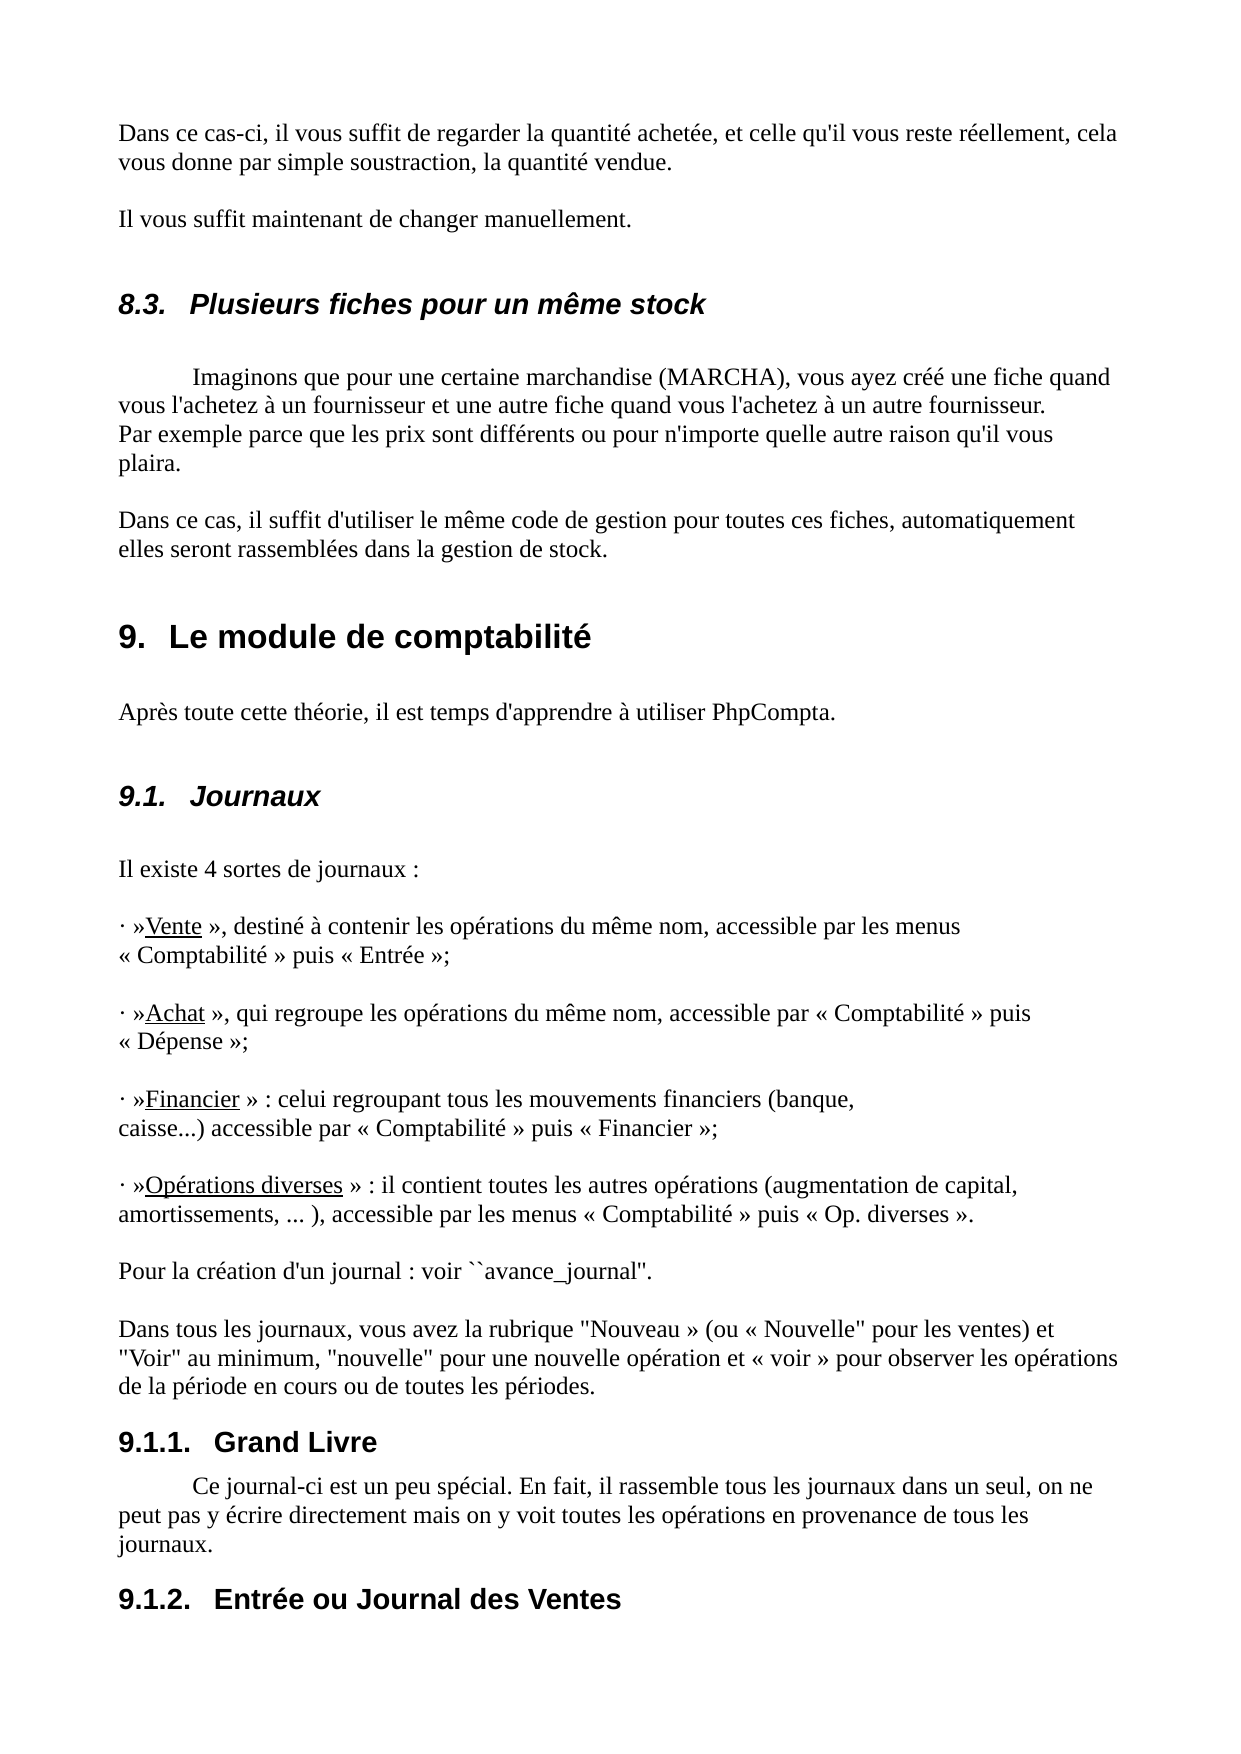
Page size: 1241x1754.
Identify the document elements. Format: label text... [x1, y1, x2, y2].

text Dans ce cas, il suffit d'utiliser le même code de gestion pour toutes ces fiches, automatiquement elles seront rassemblées dans la gestion de stock. [118, 505, 1122, 563]
text Imaginons que pour une certaine marchandise (MARCHA), vous ayez créé une fiche quand vous l'achetez à un fournisseur et une autre fiche quand vous l'achetez à un autre fournisseur. [118, 362, 1122, 419]
text · »Financier » : celui regroupant tous les mouvements financiers (banque, [118, 1084, 1122, 1113]
text · »Vente », destiné à contenir les opérations du même nom, accessible par les menus « Comptabilité » puis « Entrée »; [118, 911, 1122, 969]
subtitle Plusieurs fiches pour un même stock [118, 287, 1122, 320]
text Dans ce cas-ci, il vous suffit de regarder la quantité achetée, et celle qu'il vous reste réellement, cela vous donne par simple soustraction, la quantité vendue. [118, 118, 1122, 176]
text Après toute cette théorie, il est temps d'apprendre à utiliser PhpCompta. [118, 697, 1122, 725]
text caisse...) accessible par « Comptabilité » puis « Financier »; [118, 1113, 1122, 1141]
subtitle Le module de comptabilité [118, 617, 1122, 655]
text Il vous suffit maintenant de changer manuellement. [118, 204, 1122, 233]
subtitle Grand Livre [118, 1425, 1122, 1459]
text Ce journal-ci est un peu spécial. En fait, il rassemble tous les journaux dans un seul, on ne peut pas y écrire directement mais on y voit toutes les opérations en provenance de tous les journaux. [118, 1471, 1122, 1557]
text Par exemple parce que les prix sont différents ou pour n'importe quelle autre raison qu'il vous plaira. [118, 419, 1122, 477]
text Pour la création d'un journal : voir ``avance_journal''. [118, 1256, 1122, 1285]
text Il existe 4 sortes de journaux : [118, 854, 1122, 883]
text · »Opérations diverses » : il contient toutes les autres opérations (augmentation de capital, amortissements, ... ), accessible par les menus « Comptabilité » puis « Op. diverses ». [118, 1170, 1122, 1228]
subtitle Journaux [118, 779, 1122, 813]
text · »Achat », qui regroupe les opérations du même nom, accessible par « Comptabilité » puis « Dépense »; [118, 998, 1122, 1055]
subtitle Entrée ou Journal des Ventes [118, 1582, 1122, 1616]
text Dans tous les journaux, vous avez la rubrique "Nouveau » (ou « Nouvelle" pour les ventes) et "Voir" au minimum, "nouvelle" pour une nouvelle opération et « voir » pour observer les opérations de la période en cours ou de toutes les périodes. [118, 1314, 1122, 1400]
